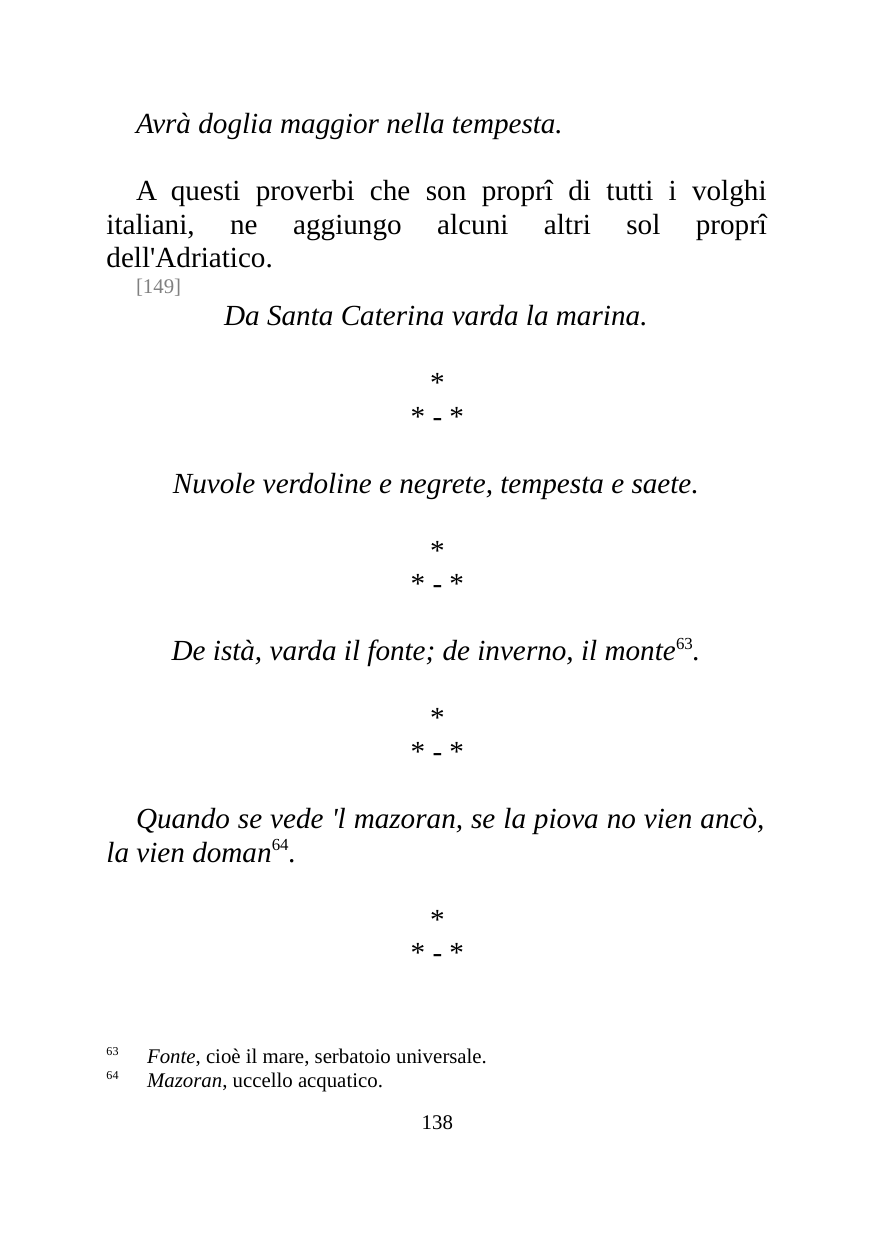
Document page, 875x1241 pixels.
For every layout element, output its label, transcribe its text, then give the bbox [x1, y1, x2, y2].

text Quando se vede 'l mazoran, se la piova no vien ancò, la vien doman. [106, 801, 768, 868]
text * - * [106, 734, 768, 768]
text Avrà doglia maggior nella tempesta. [106, 106, 768, 140]
text * [106, 533, 768, 566]
text * [106, 701, 768, 734]
text * [106, 902, 768, 935]
text Da Santa Caterina varda la marina. [106, 298, 768, 332]
text * - * [106, 399, 768, 432]
text * - * [106, 935, 768, 969]
text [149] [106, 274, 768, 298]
text Fonte, cioè il mare, serbatoio universale. [106, 1044, 768, 1068]
text Mazoran, uccello acquatico. [106, 1068, 768, 1092]
text A questi proverbi che son proprî di tutti i volghi italiani, ne aggiungo alcuni altri sol proprî dell'Adriatico. [106, 173, 768, 274]
text Nuvole verdoline e negrete, tempesta e saete. [106, 466, 768, 499]
text * - * [106, 566, 768, 600]
text De istà, varda il fonte; de inverno, il monte. [106, 633, 768, 667]
text * [106, 365, 768, 399]
